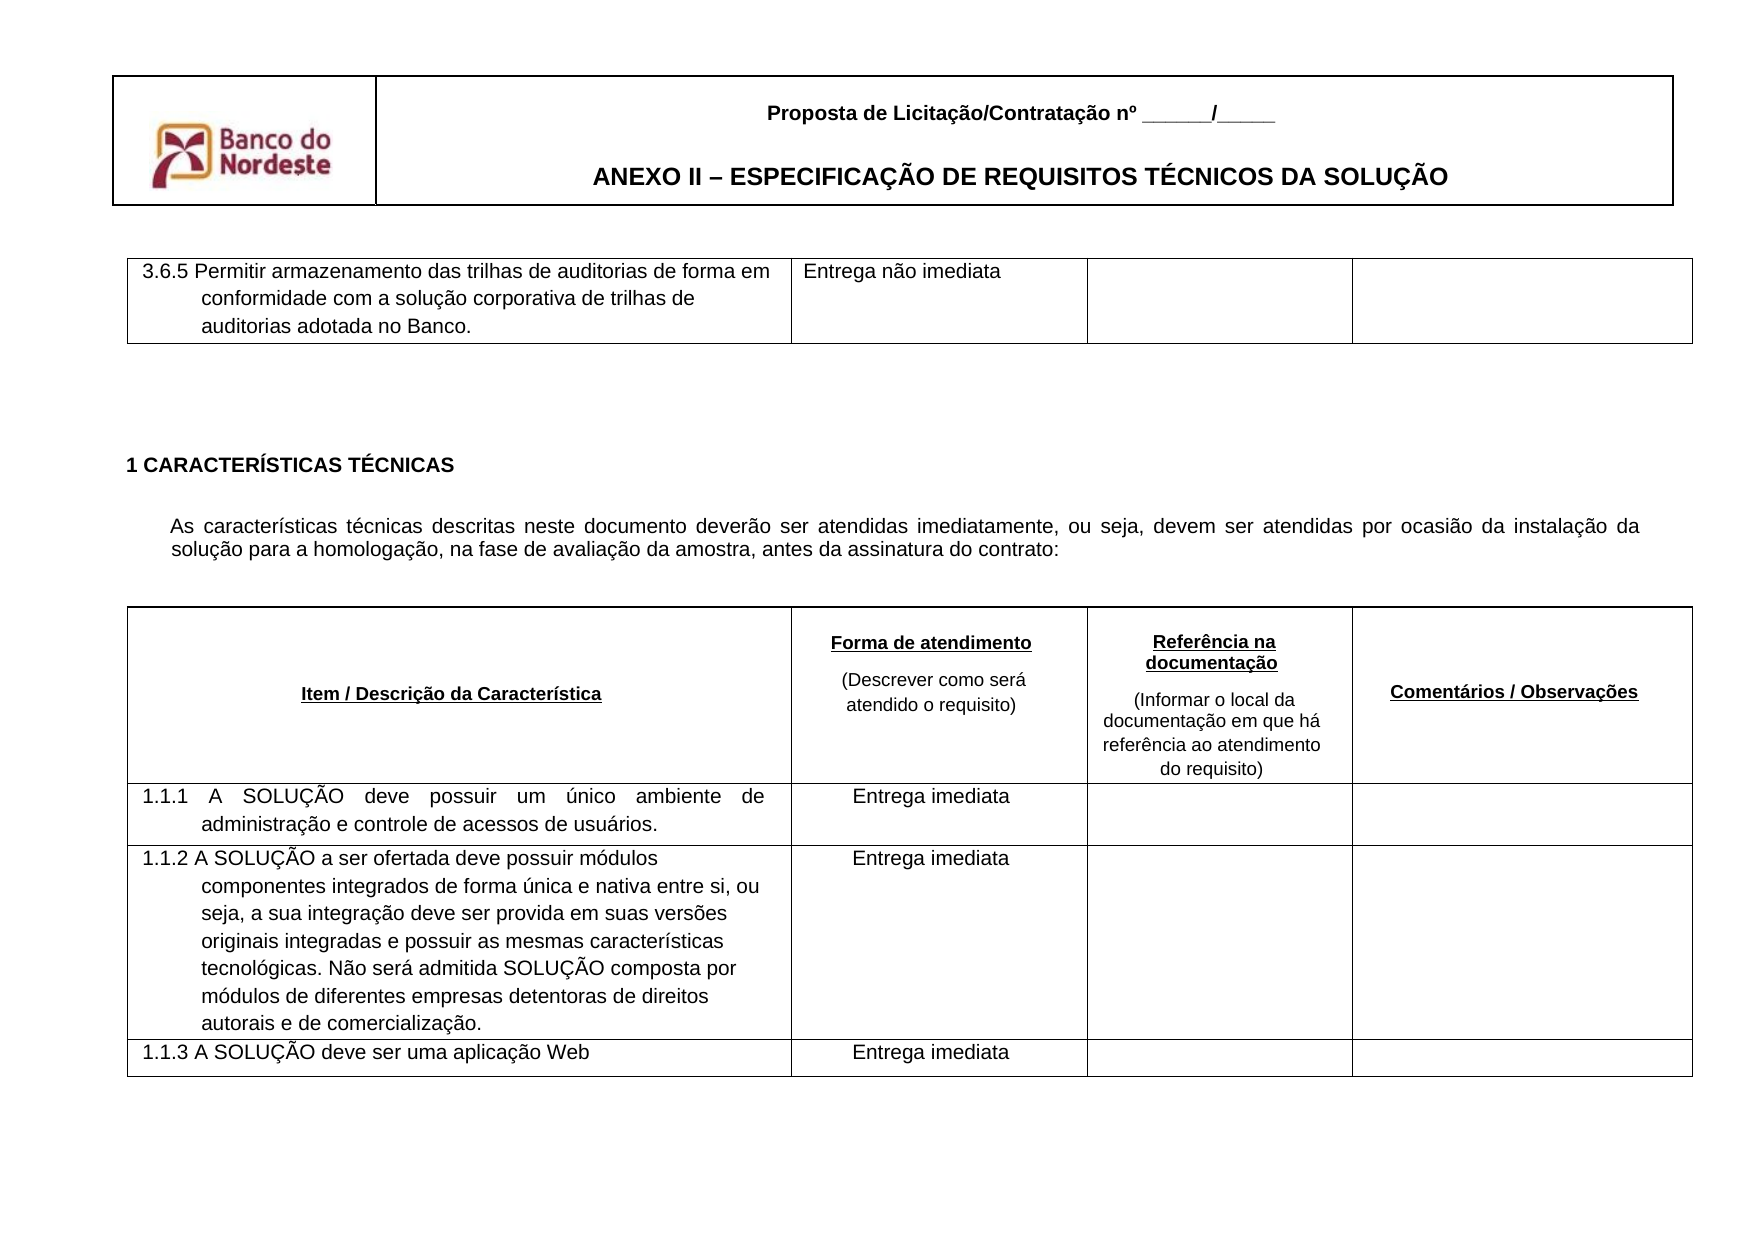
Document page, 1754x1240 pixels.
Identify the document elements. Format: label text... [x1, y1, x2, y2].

table_cell [1088, 259, 1352, 343]
table_cell [1353, 1040, 1692, 1076]
table_cell 1.1.2 A SOLUÇÃO a ser ofertada deve possuir módulos componentes integrados de forma única e nativa entre si, ou seja, a sua integração deve ser provida em suas versões originais integradas e possuir as mesmas características tecnológicas. Não será admitida SOLUÇÃO composta por módulos de diferentes empresas detentoras de direitos autorais e de comercialização. [128, 846, 791, 1038]
table_cell 1.1.3 A SOLUÇÃO deve ser uma aplicação Web [128, 1040, 791, 1076]
table_header Comentários / Observações [1353, 608, 1692, 783]
subtitle 1 CARACTERÍSTICAS TÉCNICAS [126, 453, 1643, 477]
table_cell 1.1.1 A SOLUÇÃO deve possuir um único ambiente de administração e controle de acessos de usuários. [128, 784, 791, 845]
table_cell [1353, 846, 1692, 1038]
table_cell [1353, 259, 1692, 343]
table_cell Entrega imediata [792, 1040, 1087, 1076]
table_header Forma de atendimento (Descrever como será atendido o requisito) [792, 608, 1087, 783]
table_cell [1353, 784, 1692, 845]
table_cell [1088, 784, 1352, 845]
table_cell 3.6.5 Permitir armazenamento das trilhas de auditorias de forma em conformidade com a solução corporativa de trilhas de auditorias adotada no Banco. [128, 259, 791, 343]
table_header Item / Descrição da Característica [128, 608, 791, 783]
table_header Referência na documentação (Informar o local da documentação em que há referência ao atendimento do requisito) [1088, 608, 1352, 783]
table_cell Entrega não imediata [792, 259, 1087, 343]
table_cell Entrega imediata [792, 846, 1087, 1038]
table_cell Entrega imediata [792, 784, 1087, 845]
text As características técnicas descritas neste documento deverão ser atendidas imediatamente, ou seja, devem ser atendidas por ocasião da instalação da solução para a homologação, na fase de avaliação da amostra, antes da assinatura do contrato: [170, 514, 1643, 561]
table_cell [1088, 846, 1352, 1038]
table_cell [1088, 1040, 1352, 1076]
